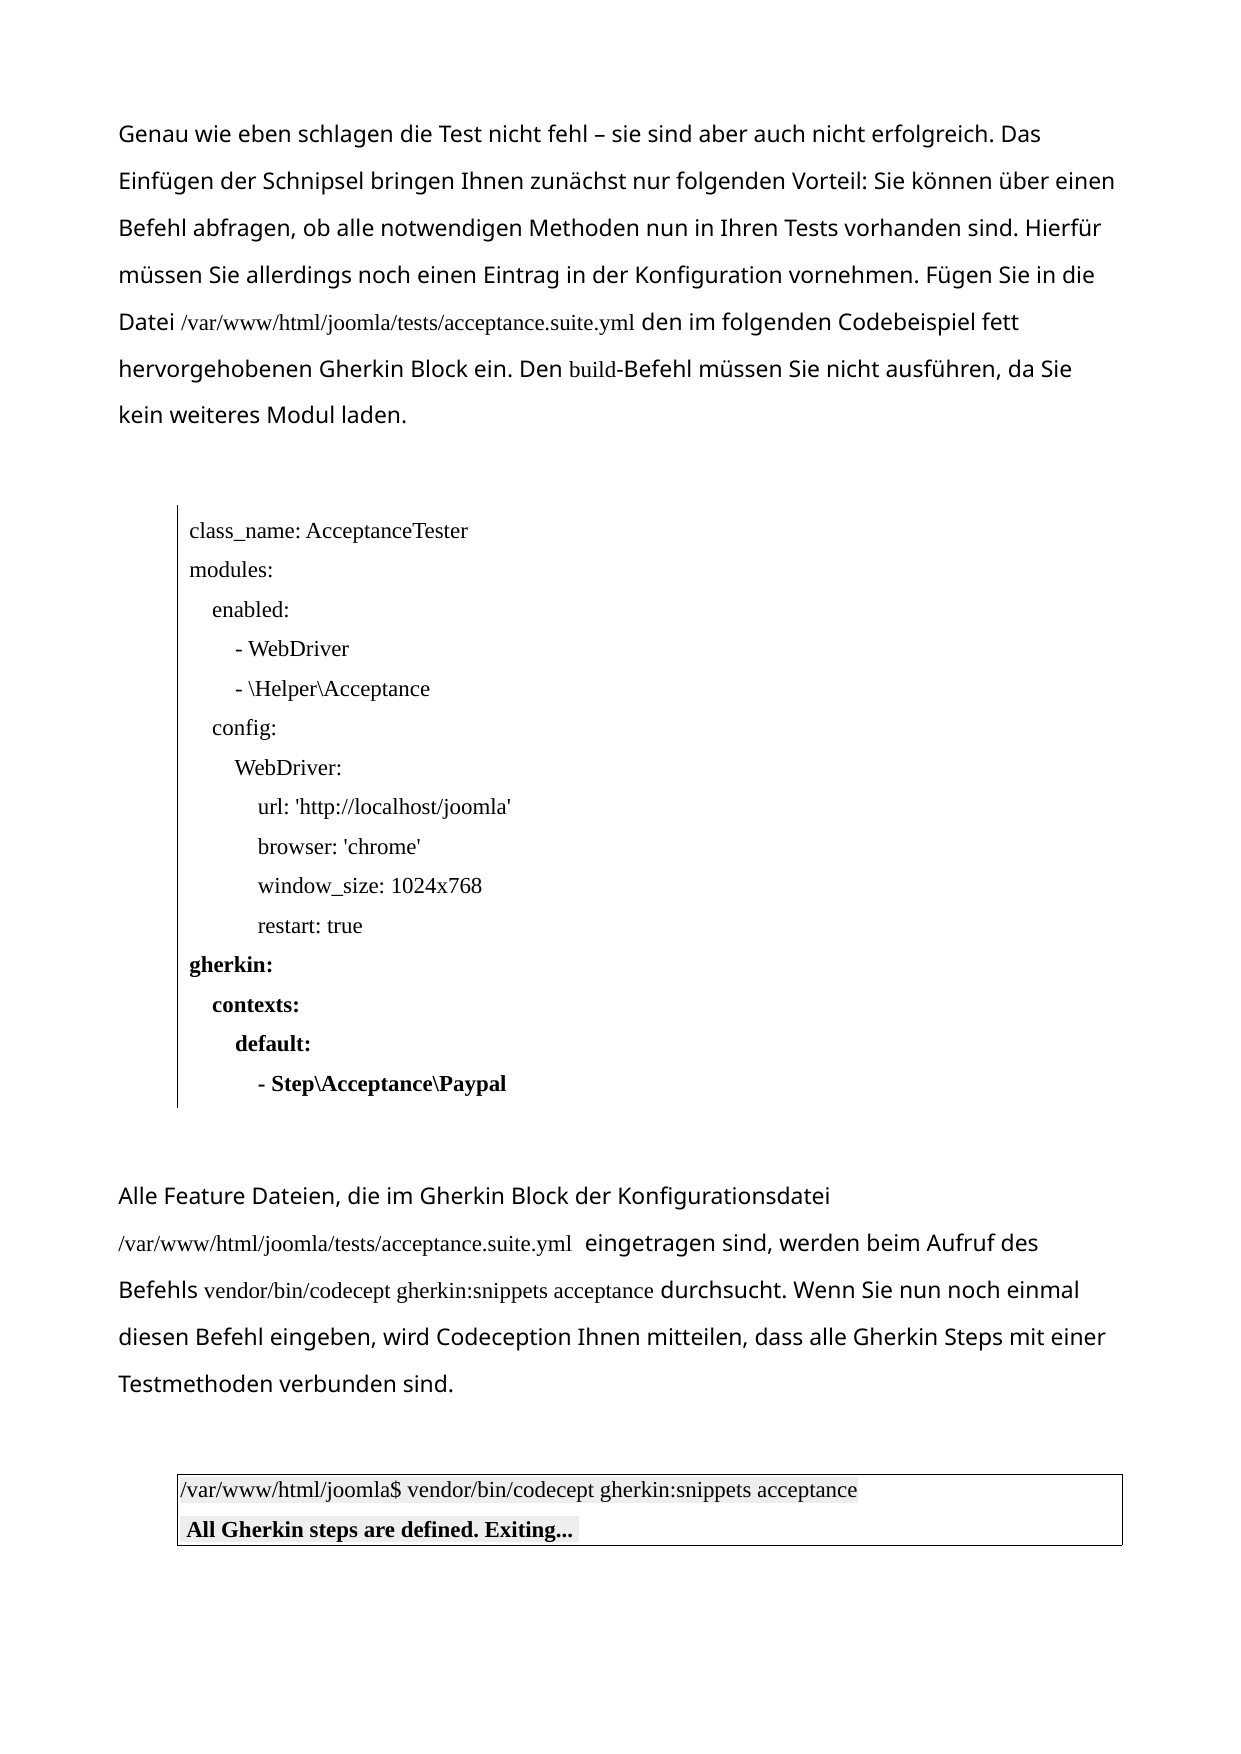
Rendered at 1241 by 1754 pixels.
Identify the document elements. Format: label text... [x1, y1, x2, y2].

text Genau wie eben schlagen die Test nicht fehl – sie sind aber auch nicht erfolgreich. Das Einfügen der Schnipsel bringen Ihnen zunächst nur folgenden Vorteil: Sie können über einen Befehl abfragen, ob alle notwendigen Methoden nun in Ihren Tests vorhanden sind. Hierfür müssen Sie allerdings noch einen Eintrag in der Konfiguration vornehmen. Fügen Sie in die Datei /var/www/html/joomla/tests/acceptance.suite.yml den im folgenden Codebeispiel fett hervorgehobenen Gherkin Block ein. Den build-Befehl müssen Sie nicht ausführen, da Sie kein weiteres Modul laden. [118, 118, 1122, 431]
text /var/www/html/joomla$ vendor/bin/codecept gherkin:snippets acceptance All Gherkin steps are defined. Exiting... [178, 1475, 1122, 1545]
text Alle Feature Dateien, die im Gherkin Block der Konfigurationsdatei /var/www/html/joomla/tests/acceptance.suite.yml eingetragen sind, werden beim Aufruf des Befehls vendor/bin/codecept gherkin:snippets acceptance durchsucht. Wenn Sie nun noch einmal diesen Befehl eingeben, wird Codeception Ihnen mitteilen, dass alle Gherkin Steps mit einer Testmethoden verbunden sind. [118, 1180, 1122, 1399]
text class_name: AcceptanceTester modules: enabled: - WebDriver - \Helper\Acceptance config: WebDriver: url: 'http://localhost/joomla' browser: 'chrome' window_size: 1024x768 restart: true gherkin: contexts: default: - Step\Acceptance\Paypal [178, 505, 1122, 1108]
